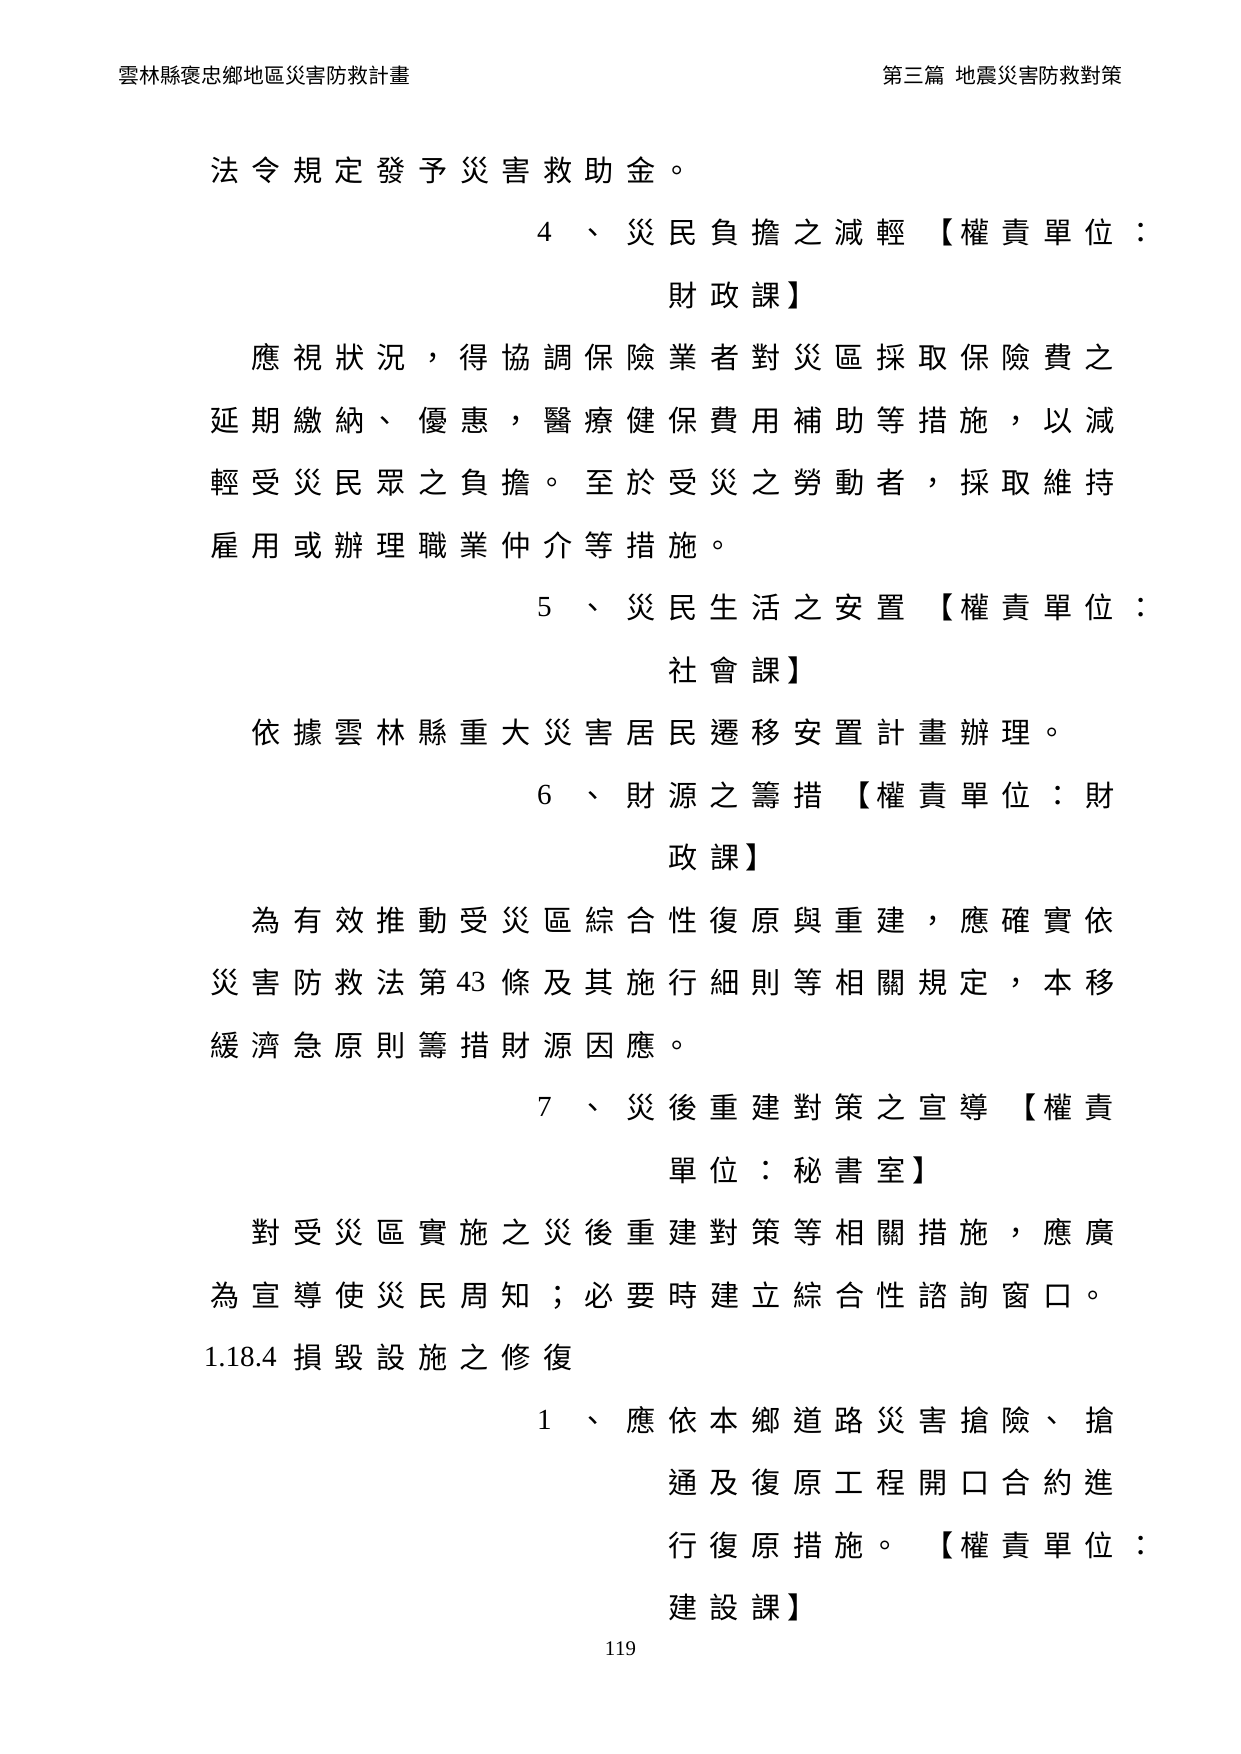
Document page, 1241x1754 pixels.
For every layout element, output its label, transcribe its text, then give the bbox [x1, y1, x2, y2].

text 為有效推動受災區綜合性復原與重建，應確實依災害防救法第43 條及其施行細則等相關規定，本移緩濟急原則籌措財源因應。 [183, 877, 1120, 1064]
list 災民負擔之減輕【權責單位：財政課】 [534, 189, 1120, 314]
text 法令規定發予災害救助金。 [183, 127, 1120, 189]
list 財源之籌措【權責單位：財政課】 [534, 752, 1120, 877]
list 損毀設施之修復 [179, 1314, 1120, 1377]
list 災後重建對策之宣導【權責單位：秘書室】 [534, 1064, 1120, 1189]
text 應視狀況，得協調保險業者對災區採取保險費之延期繳納、優惠，醫療健保費用補助等措施，以減輕受災民眾之負擔。至於受災之勞動者，採取維持雇用或辦理職業仲介等措施。 [183, 314, 1120, 564]
list 應依本鄉道路災害搶險、搶通及復原工程開口合約進行復原措施。【權責單位：建設課】 [534, 1377, 1120, 1627]
text 對受災區實施之災後重建對策等相關措施，應廣為宣導使災民周知；必要時建立綜合性諮詢窗口。 [183, 1189, 1120, 1314]
list 災民生活之安置【權責單位：社會課】 [534, 564, 1120, 689]
text 依據雲林縣重大災害居民遷移安置計畫辦理。 [183, 689, 1120, 752]
